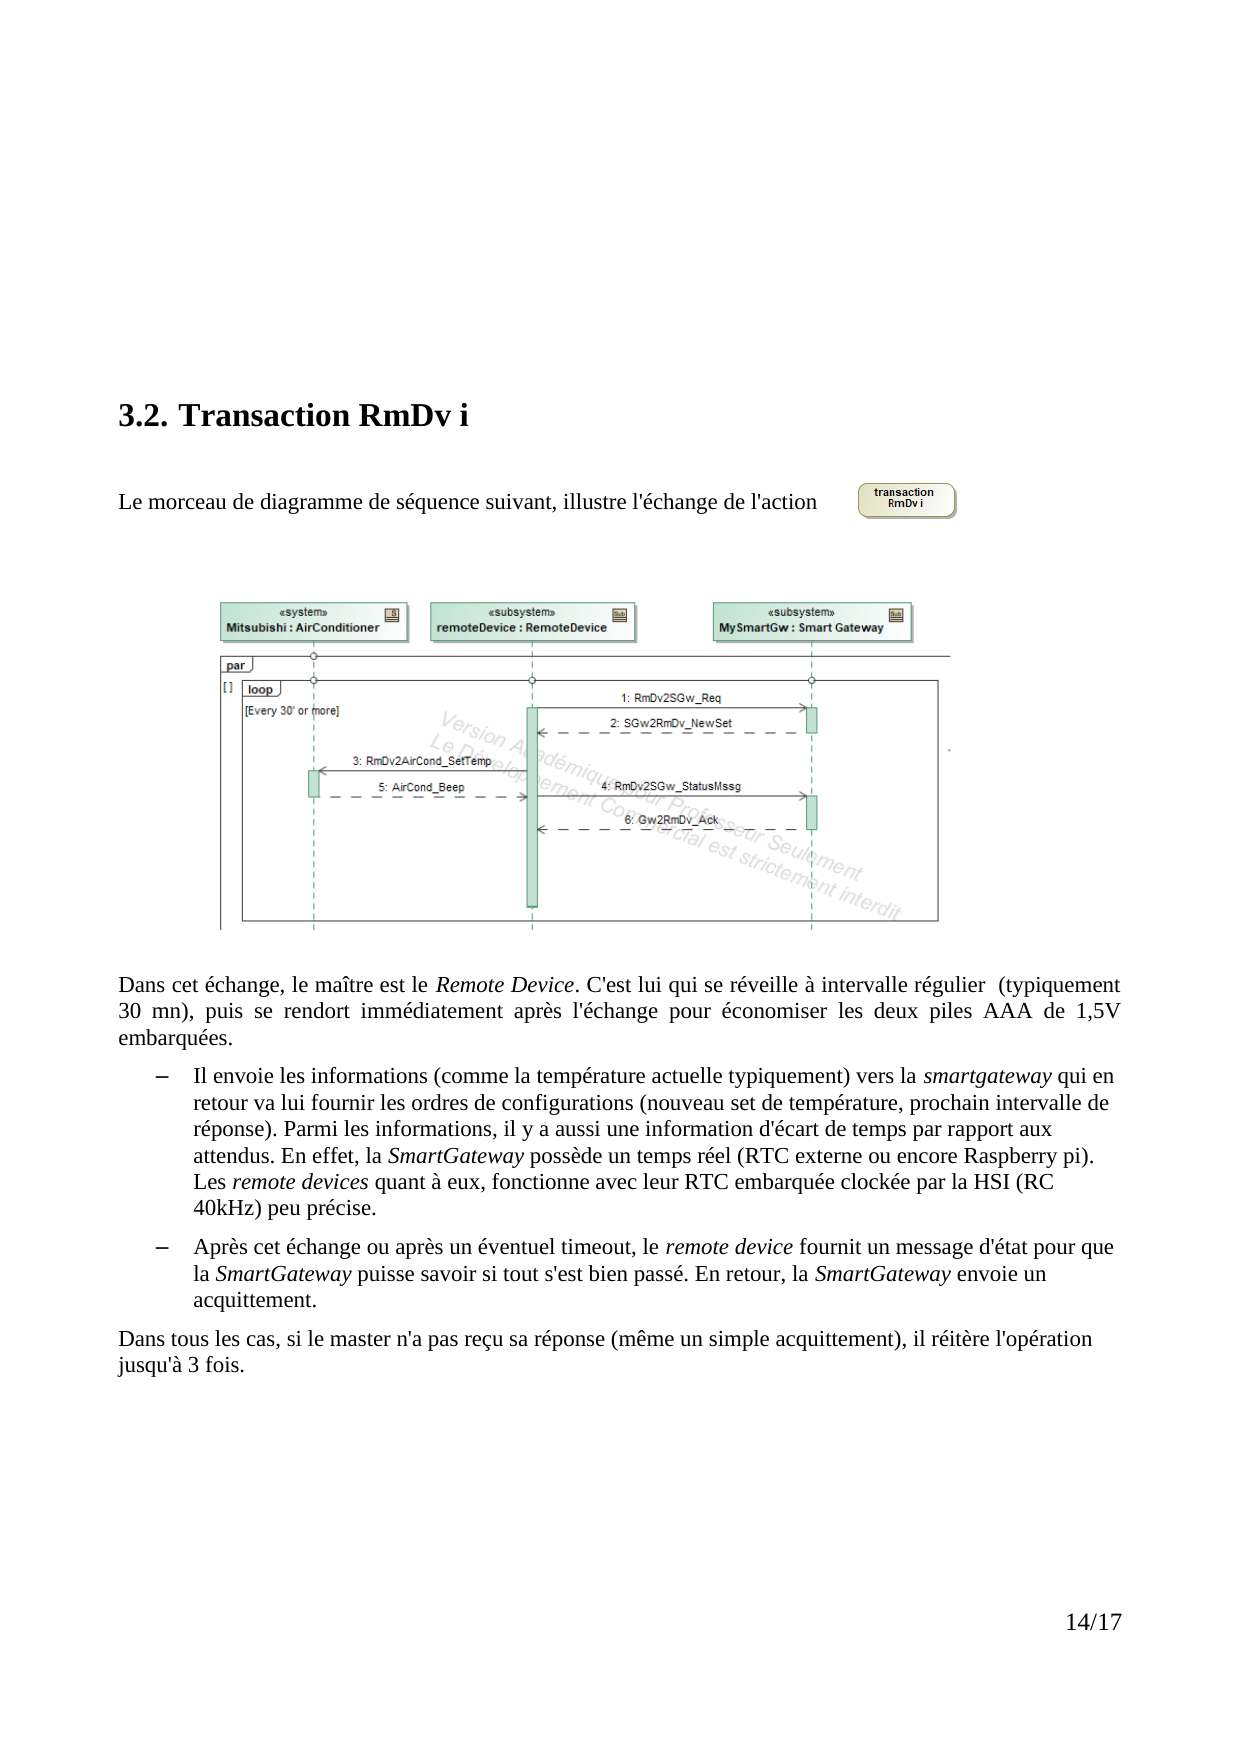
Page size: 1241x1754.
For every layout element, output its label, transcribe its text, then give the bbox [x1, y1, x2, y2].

text Dans cet échange, le maître est le Remote Device. C'est lui qui se réveille à intervalle régulier (typiquement 30 mn), puis se rendort immédiatement après l'échange pour économiser les deux piles AAA de 1,5V embarquées. [118, 971, 1122, 1050]
list Il envoie les informations (comme la température actuelle typiquement) vers la smartgateway qui en retour va lui fournir les ordres de configurations (nouveau set de température, prochain intervalle de réponse). Parmi les informations, il y a aussi une information d'écart de temps par rapport aux attendus. En effet, la SmartGateway possède un temps réel (RTC externe ou encore Raspberry pi). Les remote devices quant à eux, fonctionne avec leur RTC embarquée clockée par la HSI (RC 40kHz) peu précise. [156, 1063, 1122, 1221]
subtitle Transaction RmDv i [118, 396, 1122, 434]
list Après cet échange ou après un éventuel timeout, le remote device fournit un message d'état pour que la SmartGateway puisse savoir si tout s'est bien passé. En retour, la SmartGateway envoie un acquittement. [156, 1233, 1122, 1312]
text Dans tous les cas, si le master n'a pas reçu sa réponse (même un simple acquittement), il réitère l'opération jusqu'à 3 fois. [118, 1325, 1122, 1377]
text Le morceau de diagramme de séquence suivant, illustre l'échange de l'action [118, 488, 843, 514]
text [968, 488, 1122, 514]
